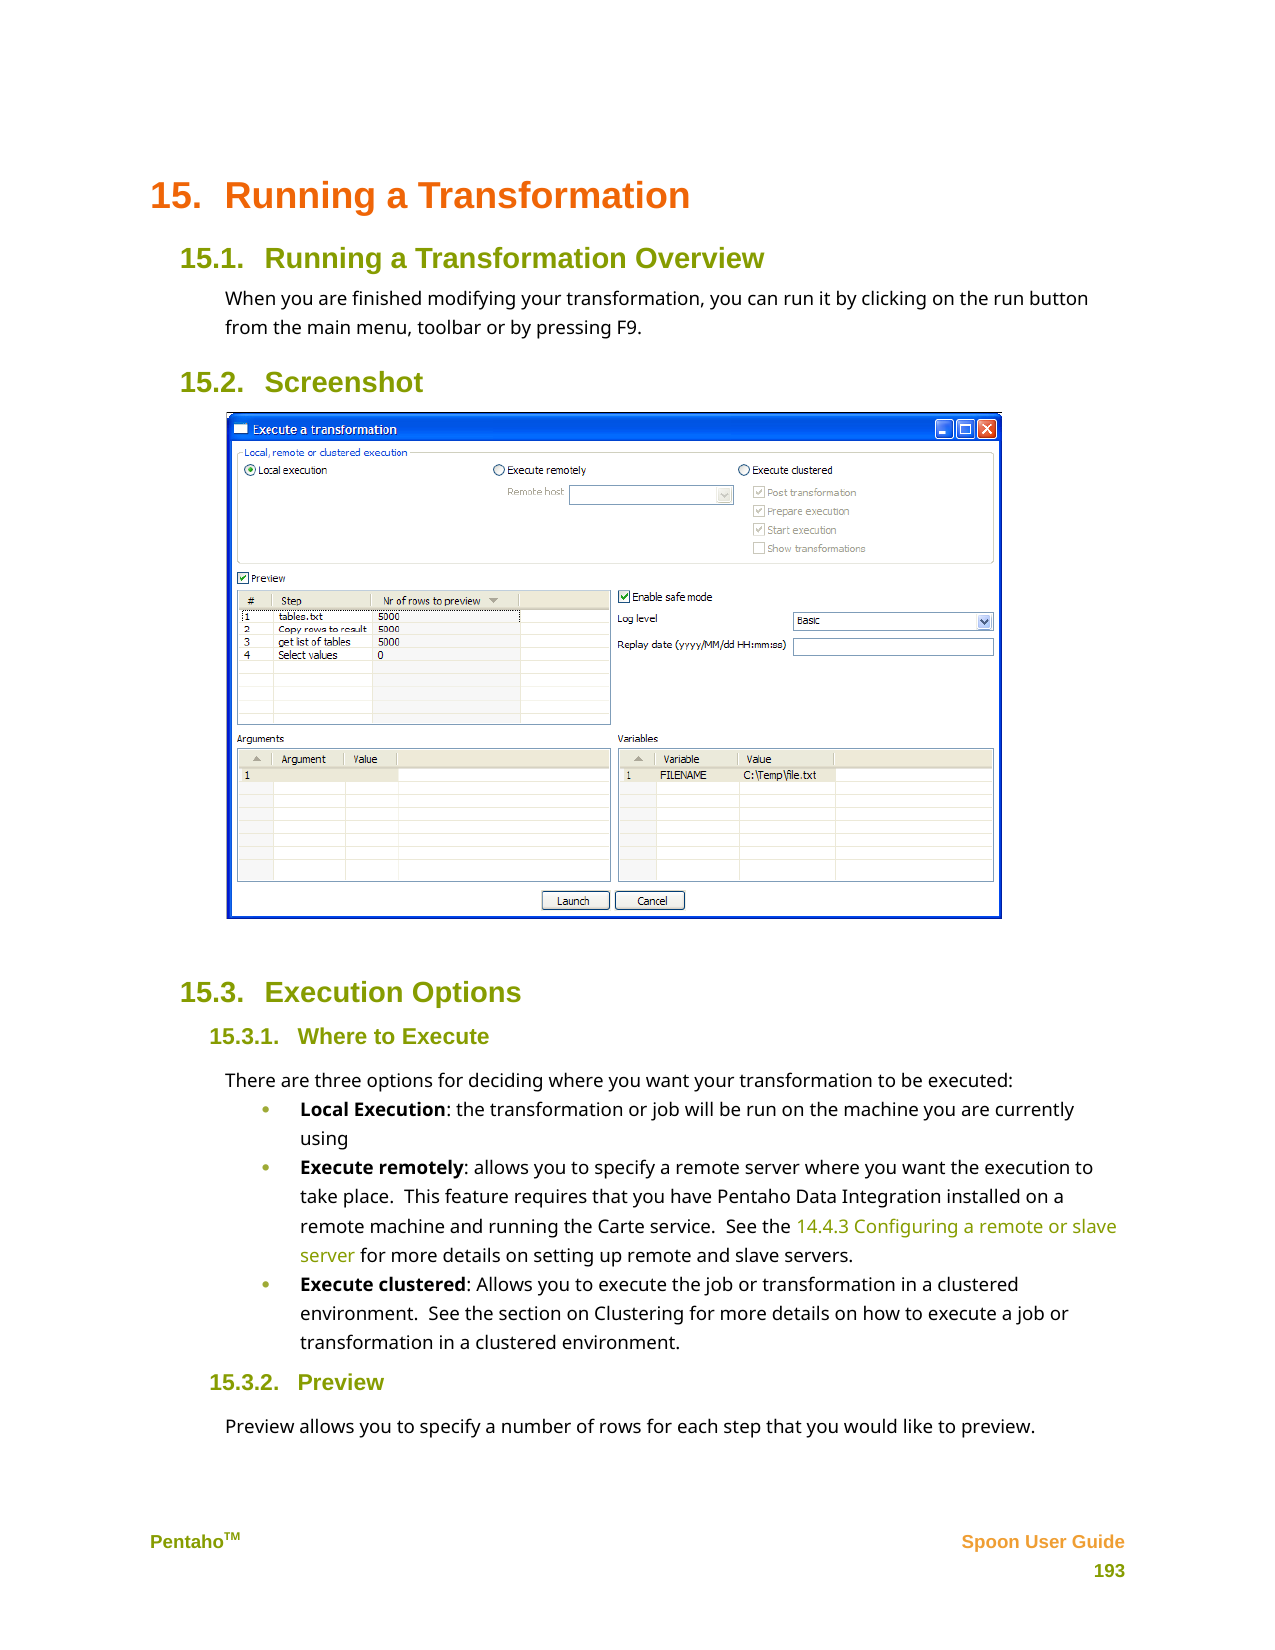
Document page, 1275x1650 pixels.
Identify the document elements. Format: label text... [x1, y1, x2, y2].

text There are three options for deciding where you want your transformation to be executed: [225, 1064, 1125, 1093]
subtitle Preview [209, 1363, 1125, 1397]
subtitle Running a Transformation [150, 181, 1125, 216]
text Preview allows you to specify a number of rows for each step that you would like to preview. [225, 1410, 1125, 1439]
subtitle Screenshot [179, 365, 1125, 400]
subtitle Execution Options [179, 975, 1125, 1009]
list Local Execution: the transformation or job will be run on the machine you are currently using [262, 1093, 1125, 1151]
text When you are finished modifying your transformation, you can run it by clicking on the run button from the main menu, toolbar or by pressing F9. [225, 282, 1125, 340]
list Execute remotely: allows you to specify a remote server where you want the execution to take place. This feature requires that you have Pentaho Data Integration installed on a remote machine and running the Carte service. See the 14.4.3 Configuring a remote or slave server for more details on setting up remote and slave servers. [262, 1151, 1125, 1268]
subtitle Running a Transformation Overview [179, 241, 1125, 275]
subtitle Where to Execute [209, 1017, 1125, 1051]
list Execute clustered: Allows you to execute the job or transformation in a clustered environment. See the section on Clustering for more details on how to execute a job or transformation in a clustered environment. [262, 1268, 1125, 1356]
